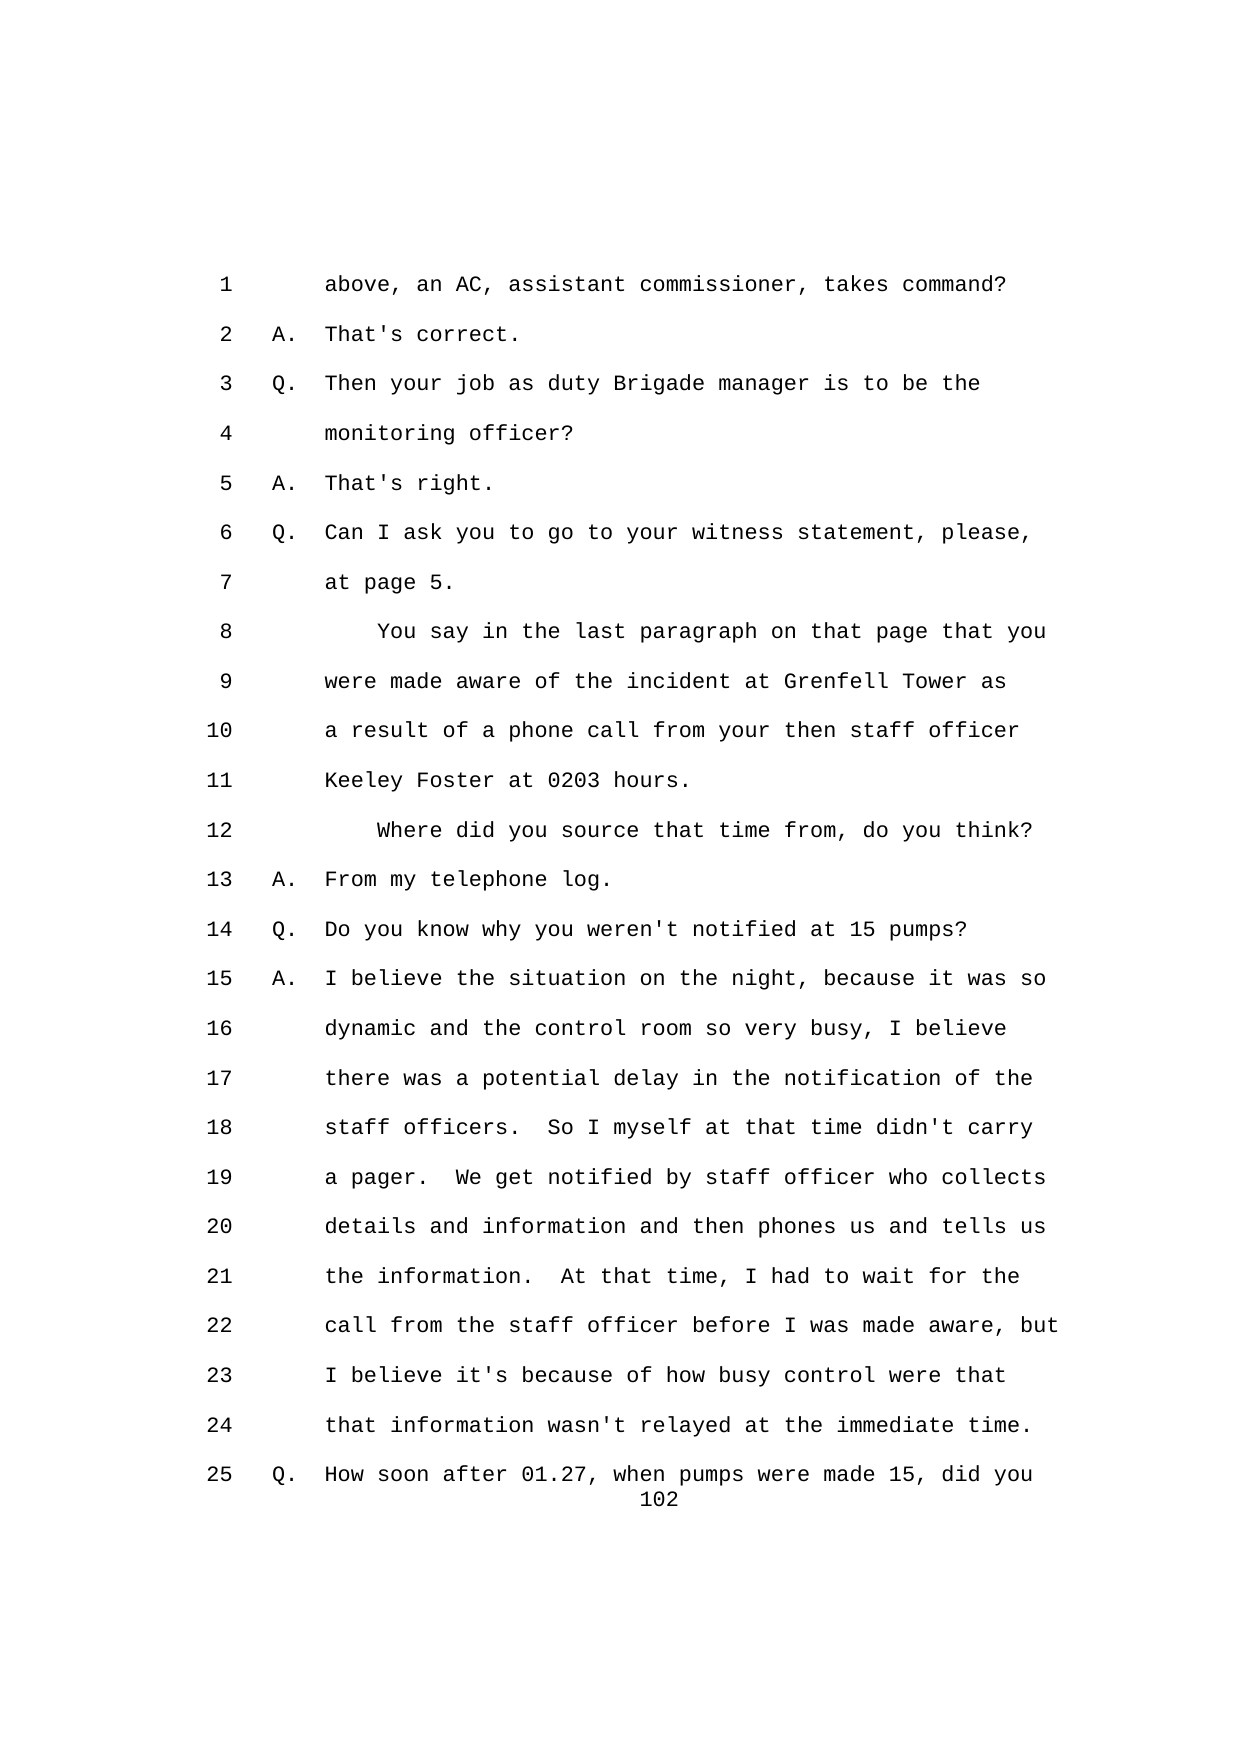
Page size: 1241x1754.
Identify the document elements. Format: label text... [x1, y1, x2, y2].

text 11 Keeley Foster at 0203 hours. [75, 769, 1165, 794]
text 5 A. That's right. [75, 472, 1165, 496]
text 13 A. From my telephone log. [75, 868, 1165, 893]
text 9 were made aware of the incident at Grenfell Tower as [75, 670, 1165, 695]
text 18 staff officers. So I myself at that time didn't carry [75, 1116, 1165, 1141]
text 24 that information wasn't relayed at the immediate time. [75, 1414, 1165, 1438]
text 6 Q. Can I ask you to go to your witness statement, please, [75, 521, 1165, 546]
text 4 monitoring officer? [75, 422, 1165, 447]
text 16 dynamic and the control room so very busy, I believe [75, 1017, 1165, 1042]
text 19 a pager. We get notified by staff officer who collects [75, 1166, 1165, 1191]
text 10 a result of a phone call from your then staff officer [75, 719, 1165, 744]
text 1 above, an AC, assistant commissioner, takes command? [75, 273, 1165, 298]
text 14 Q. Do you know why you weren't notified at 15 pumps? [75, 918, 1165, 943]
text 21 the information. At that time, I had to wait for the [75, 1265, 1165, 1290]
text 25 Q. How soon after 01.27, when pumps were made 15, did you [75, 1463, 1165, 1488]
text 7 at page 5. [75, 571, 1165, 596]
text 2 A. That's correct. [75, 323, 1165, 348]
text 102 [75, 1488, 1165, 1513]
text 8 You say in the last paragraph on that page that you [75, 620, 1165, 645]
text 22 call from the staff officer before I was made aware, but [75, 1314, 1165, 1339]
text 12 Where did you source that time from, do you think? [75, 819, 1165, 843]
text 17 there was a potential delay in the notification of the [75, 1067, 1165, 1091]
text 3 Q. Then your job as duty Brigade manager is to be the [75, 372, 1165, 397]
text 15 A. I believe the situation on the night, because it was so [75, 967, 1165, 992]
text 20 details and information and then phones us and tells us [75, 1215, 1165, 1240]
text 23 I believe it's because of how busy control were that [75, 1364, 1165, 1389]
